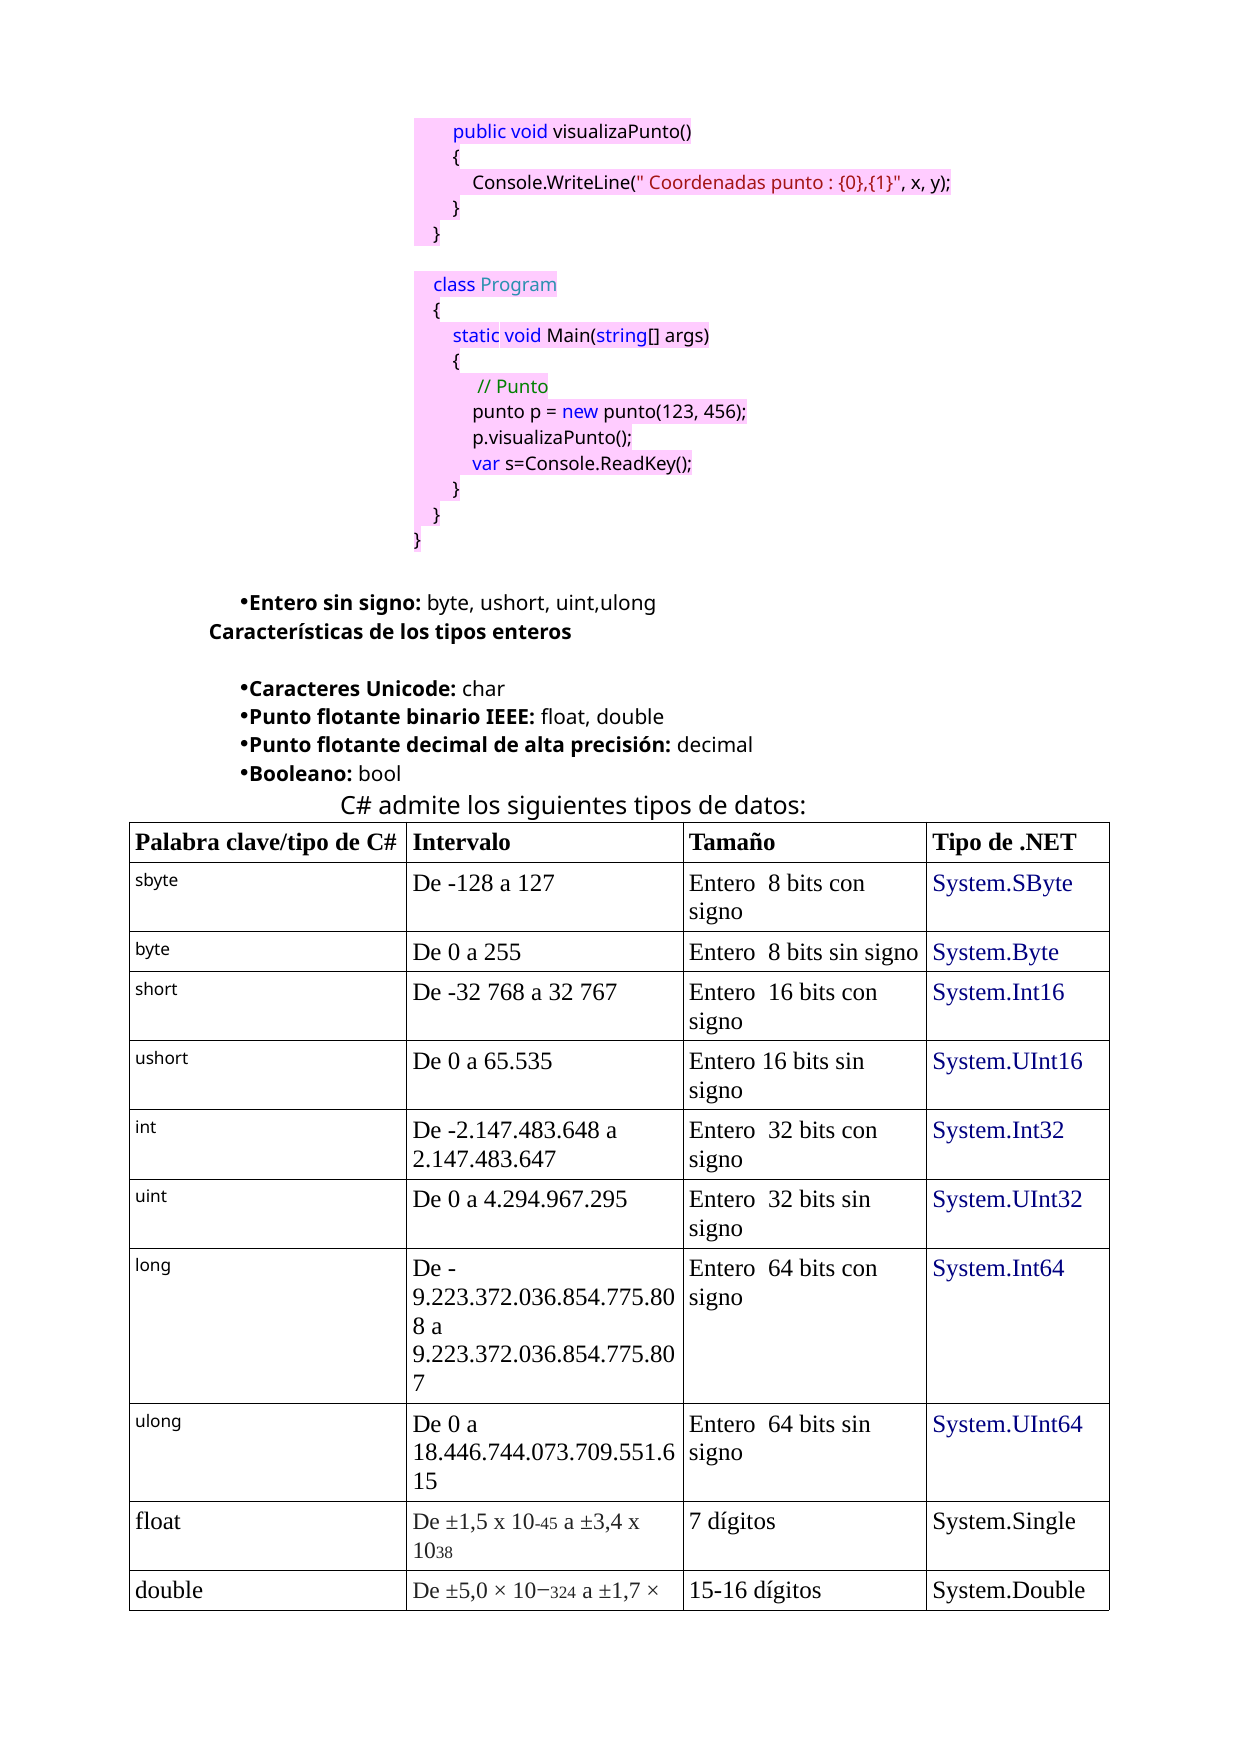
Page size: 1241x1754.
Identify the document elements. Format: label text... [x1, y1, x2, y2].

table_cell System.Int16 [927, 972, 1109, 1040]
table_cell System.Double [927, 1571, 1109, 1610]
text public void visualizaPunto() [413, 118, 1122, 144]
table_cell short [130, 972, 406, 1040]
text } [413, 501, 1122, 526]
table_header Tamaño [684, 823, 926, 862]
table_cell int [130, 1110, 406, 1178]
table_cell De ±5,0 × 10−324 a ±1,7 × [407, 1571, 683, 1610]
text } [413, 220, 1122, 246]
table_cell De -2.147.483.648 a 2.147.483.647 [407, 1110, 683, 1178]
table_cell System.Byte [927, 932, 1109, 971]
table_cell Entero 8 bits sin signo [684, 932, 926, 971]
table_cell De 0 a 4.294.967.295 [407, 1180, 683, 1247]
table_cell System.Int32 [927, 1110, 1109, 1178]
table_cell 15-16 dígitos [684, 1571, 926, 1610]
list Punto flotante decimal de alta precisión: decimal [118, 731, 1122, 759]
text var s=Console.ReadKey(); [413, 450, 1122, 475]
text } [413, 195, 1122, 220]
table_cell float [130, 1502, 406, 1570]
text class Program [413, 271, 1122, 297]
table_header Intervalo [407, 823, 683, 862]
table_cell De ±1,5 x 10-45 a ±3,4 x 1038 [407, 1502, 683, 1570]
list Punto flotante binario IEEE: float, double [118, 702, 1122, 731]
table_header Palabra clave/tipo de C# [130, 823, 406, 862]
table_cell Entero 32 bits sin signo [684, 1180, 926, 1247]
list Entero sin signo: byte, ushort, uint,ulong [118, 588, 1122, 617]
table_cell 7 dígitos [684, 1502, 926, 1570]
table_cell System.UInt16 [927, 1041, 1109, 1109]
table_cell long [130, 1249, 406, 1403]
table_cell System.SByte [927, 863, 1109, 931]
table_cell System.Single [927, 1502, 1109, 1570]
table_cell De 0 a 18.446.744.073.709.551.615 [407, 1404, 683, 1501]
list Booleano: bool [118, 759, 1122, 787]
table_header Tipo de .NET [927, 823, 1109, 862]
text C# admite los siguientes tipos de datos: [118, 787, 1122, 822]
text { [413, 144, 1122, 169]
table_cell byte [130, 932, 406, 971]
table_cell ushort [130, 1041, 406, 1109]
table_cell ulong [130, 1404, 406, 1501]
table_cell uint [130, 1180, 406, 1247]
table_cell Entero 64 bits con signo [684, 1249, 926, 1403]
table_cell De 0 a 255 [407, 932, 683, 971]
text { [413, 348, 1122, 373]
list Caracteres Unicode: char [118, 674, 1122, 702]
text p.visualizaPunto(); [413, 424, 1122, 450]
table_cell Entero 32 bits con signo [684, 1110, 926, 1178]
text static void Main(string[] args) [413, 322, 1122, 348]
subtitle Características de los tipos enteros [118, 617, 1122, 645]
table_cell De -128 a 127 [407, 863, 683, 931]
text punto p = new punto(123, 456); [413, 399, 1122, 424]
table_cell De -32 768 a 32 767 [407, 972, 683, 1040]
table_cell System.UInt64 [927, 1404, 1109, 1501]
table_cell System.UInt32 [927, 1180, 1109, 1247]
text } [413, 475, 1122, 501]
text // Punto [413, 373, 1122, 399]
text { [413, 297, 1122, 322]
table_cell De -9.223.372.036.854.775.808 a 9.223.372.036.854.775.807 [407, 1249, 683, 1403]
table_cell System.Int64 [927, 1249, 1109, 1403]
table_cell Entero 16 bits con signo [684, 972, 926, 1040]
table_cell Entero 64 bits sin signo [684, 1404, 926, 1501]
table_cell sbyte [130, 863, 406, 931]
text Console.WriteLine(" Coordenadas punto : {0},{1}", x, y); [413, 169, 1122, 195]
table_cell De 0 a 65.535 [407, 1041, 683, 1109]
table_cell Entero 16 bits sin signo [684, 1041, 926, 1109]
text } [413, 526, 1122, 552]
table_cell Entero 8 bits con signo [684, 863, 926, 931]
table_cell double [130, 1571, 406, 1610]
